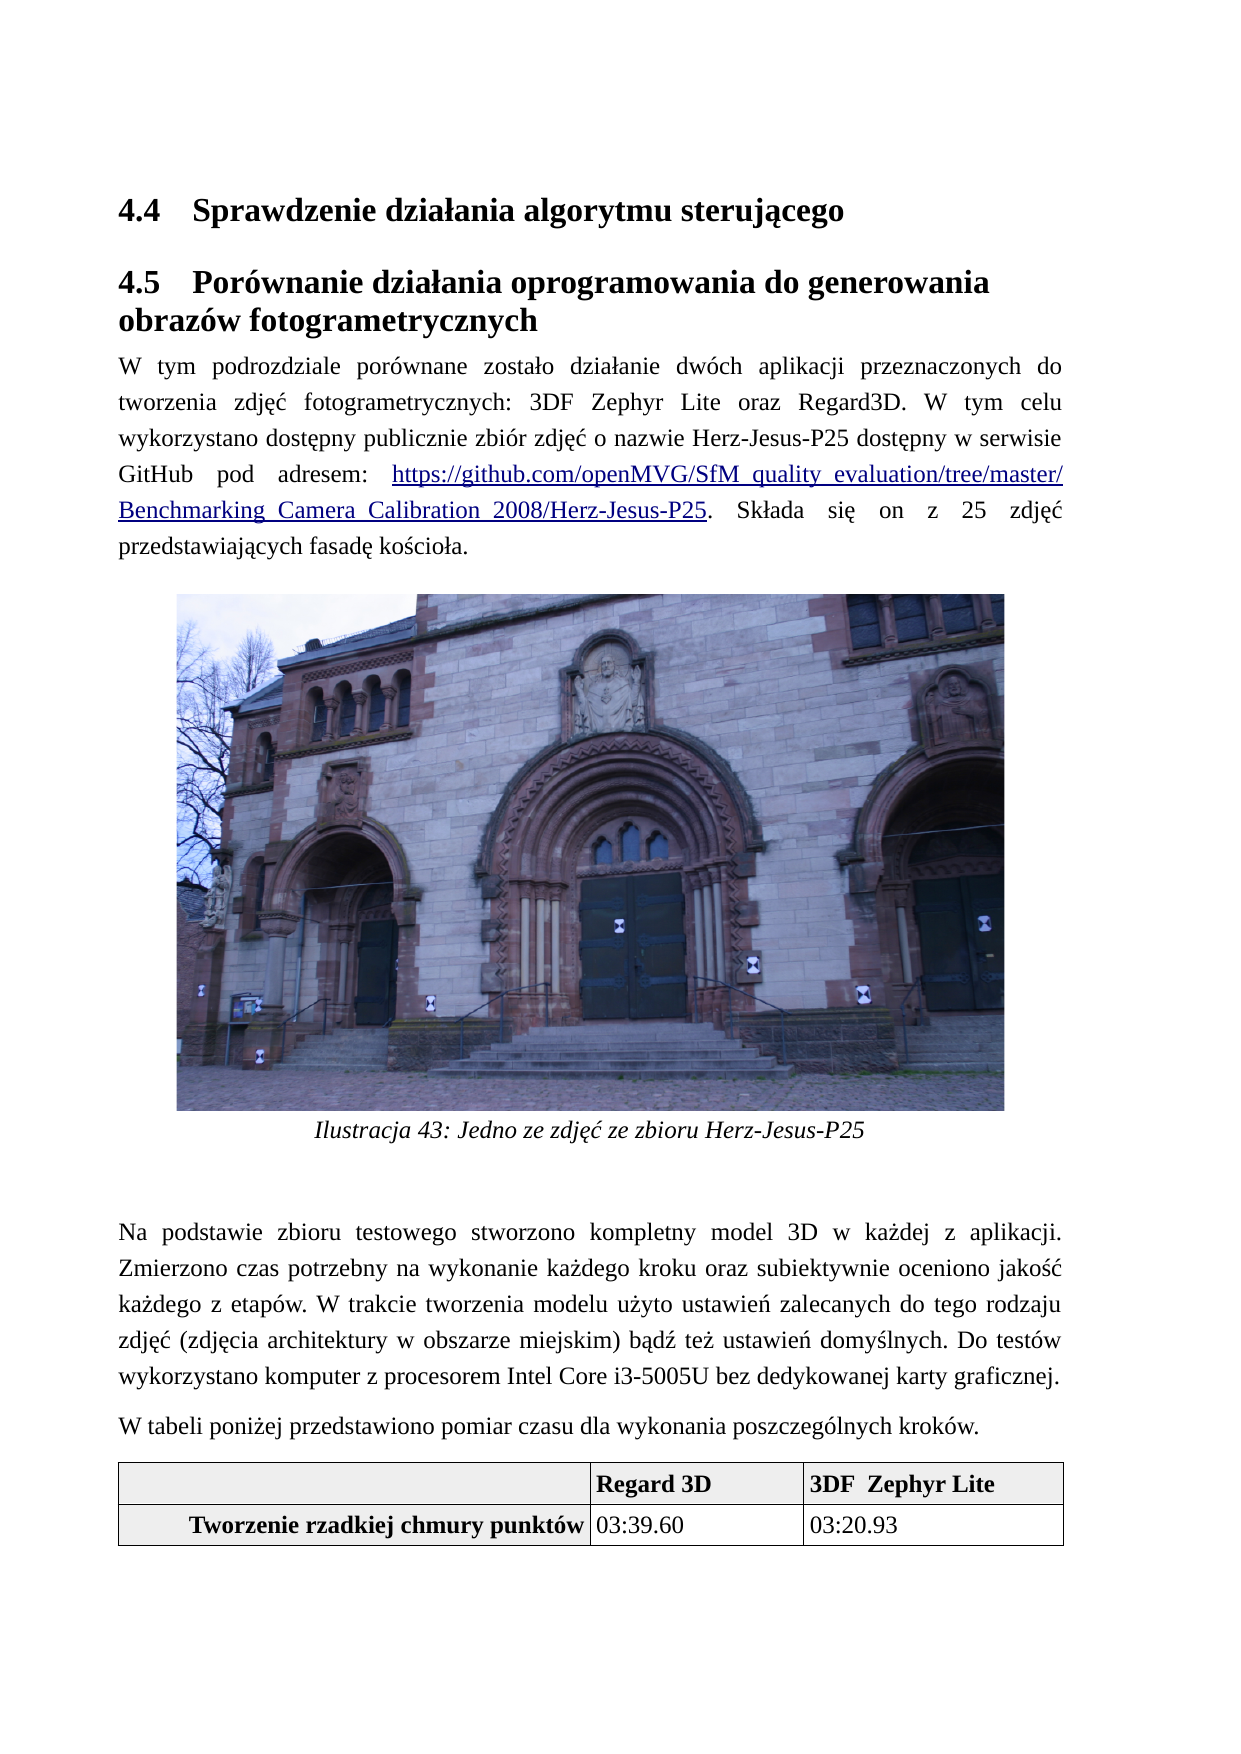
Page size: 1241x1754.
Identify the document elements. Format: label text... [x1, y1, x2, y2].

table_cell 03:20.93 [804, 1505, 1063, 1545]
text W tym podrozdziale porównane zostało działanie dwóch aplikacji przeznaczonych do tworzenia zdjęć fotogrametrycznych: 3DF Zephyr Lite oraz Regard3D. W tym celu wykorzystano dostępny publicznie zbiór zdjęć o nazwie Herz-Jesus-P25 dostępny w serwisie GitHub pod adresem: https://github.com/openMVG/SfM_quality_evaluation/tree/master/ Benchmarking_Camera_Calibration_2008/Herz-Jesus-P25. Składa się on z 25 zdjęć przedstawiających fasadę kościoła. [118, 351, 1063, 560]
text Na podstawie zbioru testowego stworzono kompletny model 3D w każdej z aplikacji. Zmierzono czas potrzebny na wykonanie każdego kroku oraz subiektywnie oceniono jakość każdego z etapów. W trakcie tworzenia modelu użyto ustawień zalecanych do tego rodzaju zdjęć (zdjęcia architektury w obszarze miejskim) bądź też ustawień domyślnych. Do testów wykorzystano komputer z procesorem Intel Core i3-5005U bez dedykowanej karty graficznej. [118, 1217, 1063, 1389]
table_cell 03:39.60 [591, 1505, 803, 1545]
table_header [119, 1463, 590, 1503]
subtitle Porównanie działania oprogramowania do generowania obrazów fotogrametrycznych [118, 262, 1063, 339]
text Ilustracja 43: Jedno ze zdjęć ze zbioru Herz-Jesus-P25 [177, 1111, 1004, 1144]
subtitle Sprawdzenie działania algorytmu sterującego [118, 190, 1063, 228]
table_header Regard 3D [591, 1463, 803, 1503]
table_header 3DF Zephyr Lite [804, 1463, 1063, 1503]
picture [176, 594, 1005, 1111]
text W tabeli poniżej przedstawiono pomiar czasu dla wykonania poszczególnych kroków. [118, 1411, 1063, 1440]
table_cell Tworzenie rzadkiej chmury punktów [119, 1505, 590, 1545]
